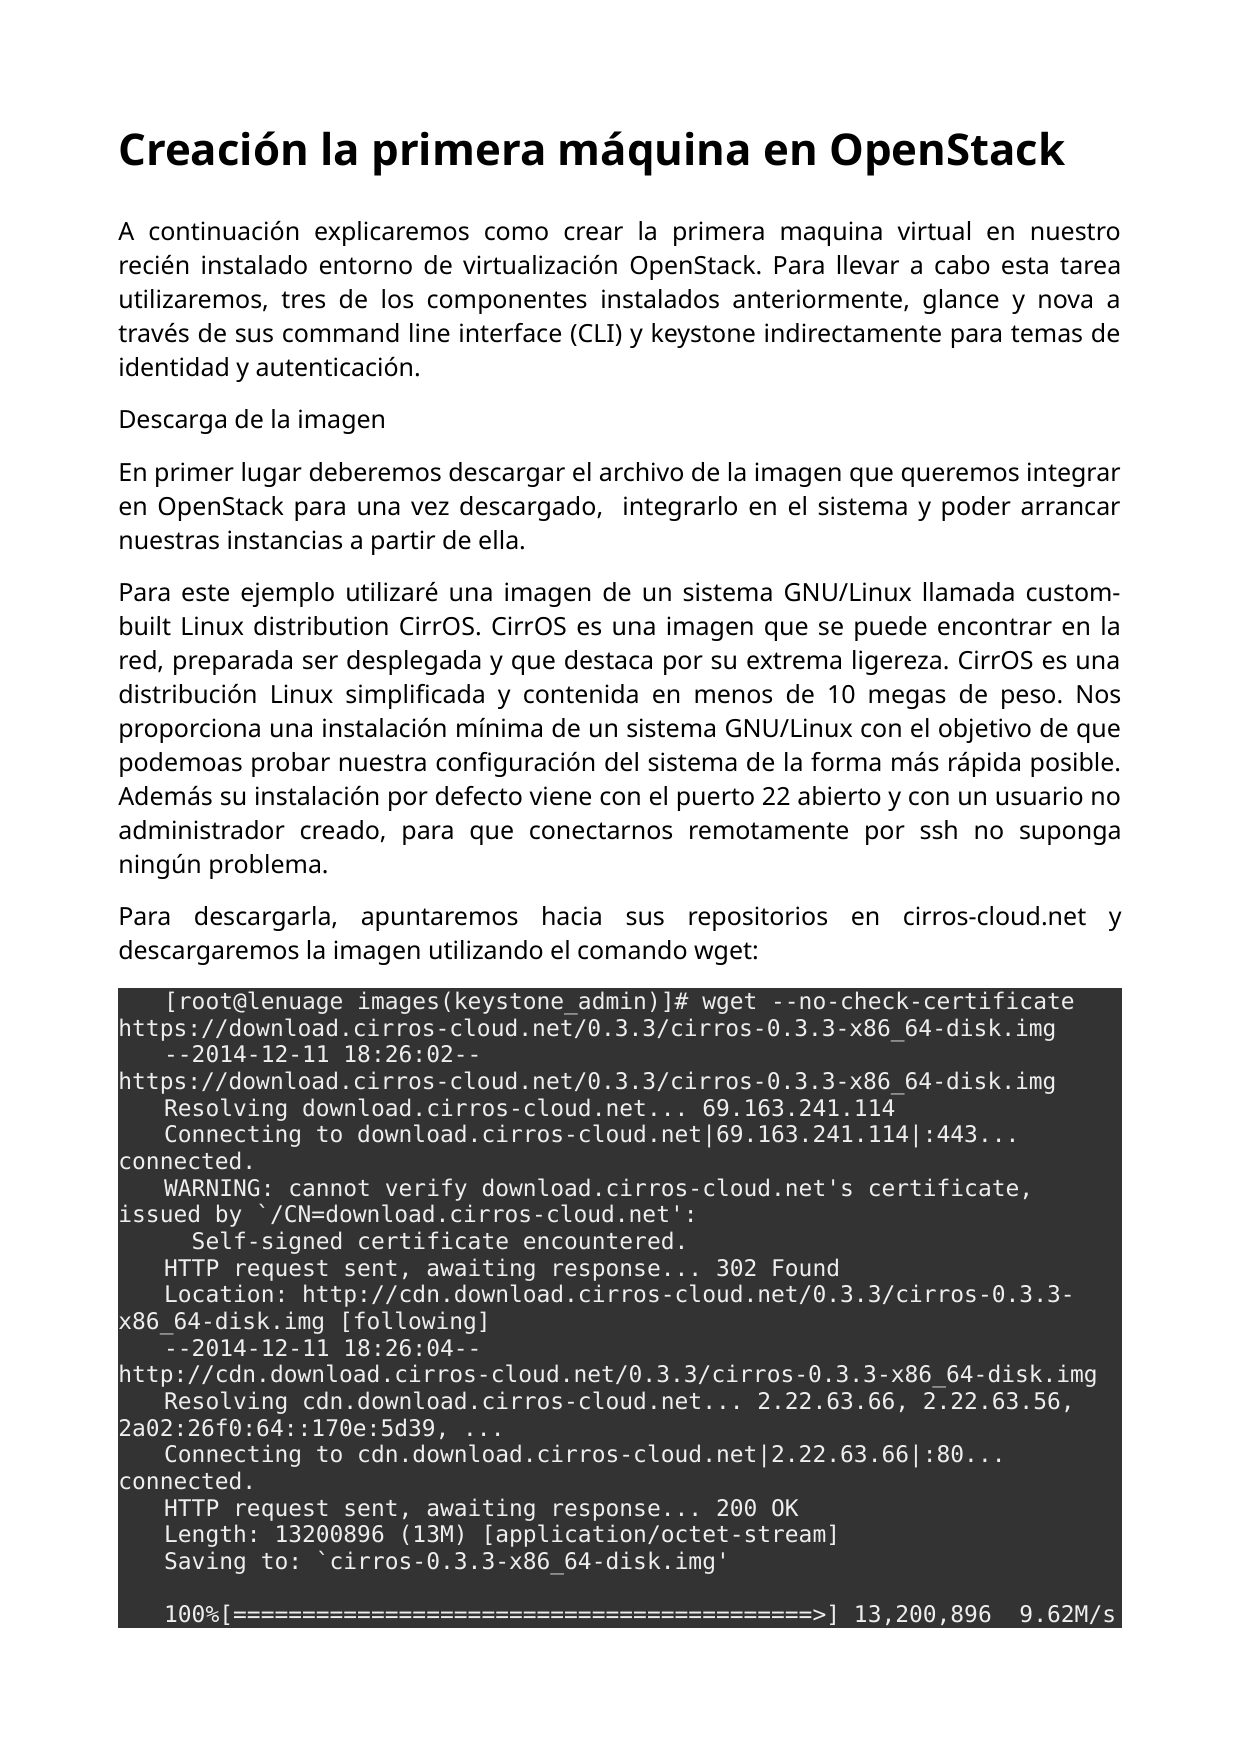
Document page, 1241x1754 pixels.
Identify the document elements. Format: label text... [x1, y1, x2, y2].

text WARNING: cannot verify download.cirros-cloud.net's certificate, issued by `/CN=download.cirros-cloud.net': [118, 1175, 1122, 1228]
text 100%[==========================================>] 13,200,896 9.62M/s [118, 1601, 1122, 1628]
text HTTP request sent, awaiting response... 200 OK [118, 1495, 1122, 1521]
text Para este ejemplo utilizaré una imagen de un sistema GNU/Linux llamada custom-built Linux distribution CirrOS. CirrOS es una imagen que se puede encontrar en la red, preparada ser desplegada y que destaca por su extrema ligereza. CirrOS es una distribución Linux simplificada y contenida en menos de 10 megas de peso. Nos proporciona una instalación mínima de un sistema GNU/Linux con el objetivo de que podemoas probar nuestra configuración del sistema de la forma más rápida posible. Además su instalación por defecto viene con el puerto 22 abierto y con un usuario no administrador creado, para que conectarnos remotamente por ssh no suponga ningún problema. [118, 574, 1122, 881]
text --2014-12-11 18:26:04-- http://cdn.download.cirros-cloud.net/0.3.3/cirros-0.3.3-x86_64-disk.img [118, 1335, 1122, 1388]
text [root@lenuage images(keystone_admin)]# wget --no-check-certificate https://download.cirros-cloud.net/0.3.3/cirros-0.3.3-x86_64-disk.img [118, 988, 1122, 1041]
text --2014-12-11 18:26:02-- https://download.cirros-cloud.net/0.3.3/cirros-0.3.3-x86_64-disk.img [118, 1041, 1122, 1095]
text Self-signed certificate encountered. [118, 1228, 1122, 1255]
text Resolving download.cirros-cloud.net... 69.163.241.114 [118, 1095, 1122, 1121]
text Saving to: `cirros-0.3.3-x86_64-disk.img' [118, 1548, 1122, 1575]
subtitle Creación la primera máquina en OpenStack [118, 118, 1122, 178]
text Length: 13200896 (13M) [application/octet-stream] [118, 1521, 1122, 1548]
text Connecting to download.cirros-cloud.net|69.163.241.114|:443... connected. [118, 1121, 1122, 1175]
text Location: http://cdn.download.cirros-cloud.net/0.3.3/cirros-0.3.3-x86_64-disk.img [following] [118, 1281, 1122, 1335]
text A continuación explicaremos como crear la primera maquina virtual en nuestro recién instalado entorno de virtualización OpenStack. Para llevar a cabo esta tarea utilizaremos, tres de los componentes instalados anteriormente, glance y nova a través de sus command line interface (CLI) y keystone indirectamente para temas de identidad y autenticación. [118, 214, 1122, 384]
text Descarga de la imagen [118, 402, 1122, 436]
text Connecting to cdn.download.cirros-cloud.net|2.22.63.66|:80... connected. [118, 1441, 1122, 1495]
text HTTP request sent, awaiting response... 302 Found [118, 1255, 1122, 1281]
text Para descargarla, apuntaremos hacia sus repositorios en cirros-cloud.net y descargaremos la imagen utilizando el comando wget: [118, 899, 1122, 967]
text Resolving cdn.download.cirros-cloud.net... 2.22.63.66, 2.22.63.56, 2a02:26f0:64::170e:5d39, ... [118, 1388, 1122, 1441]
text En primer lugar deberemos descargar el archivo de la imagen que queremos integrar en OpenStack para una vez descargado, integrarlo en el sistema y poder arrancar nuestras instancias a partir de ella. [118, 454, 1122, 556]
